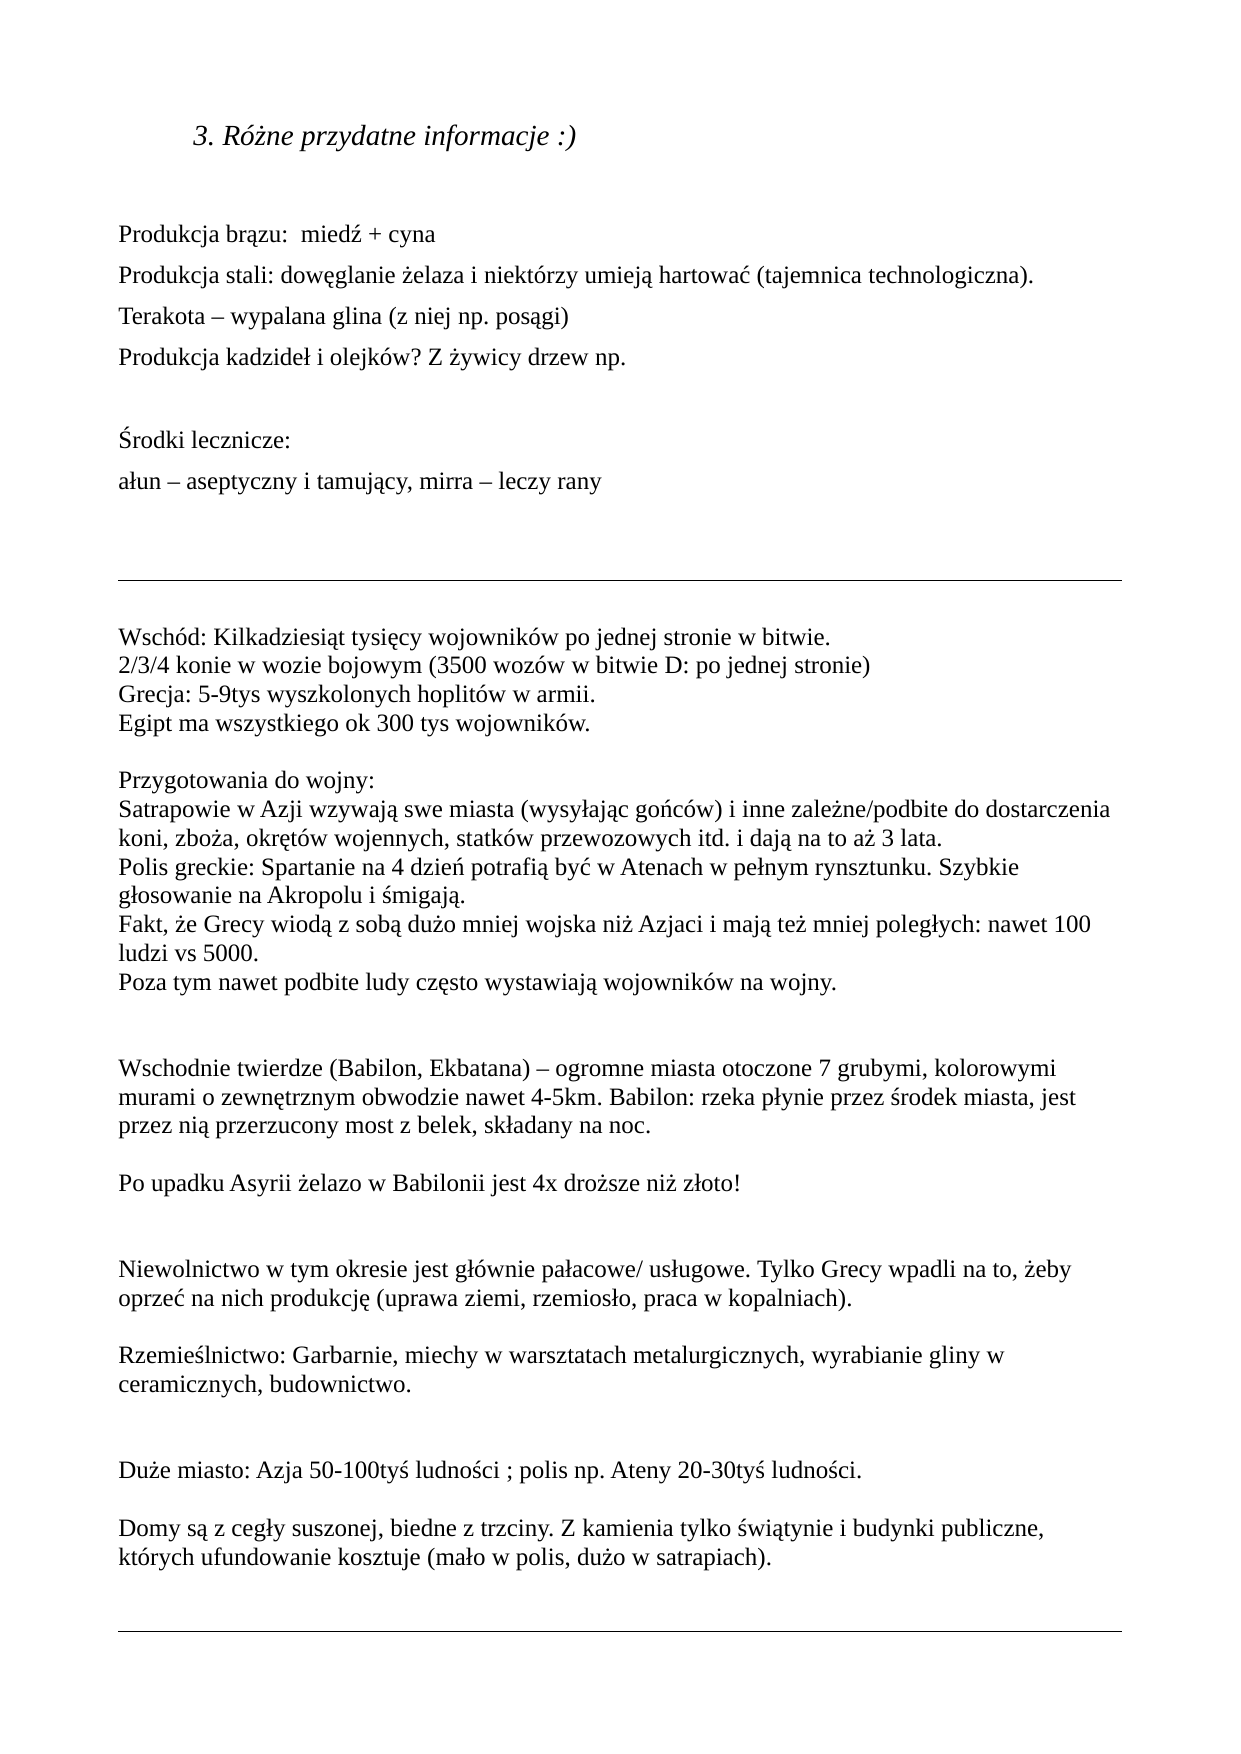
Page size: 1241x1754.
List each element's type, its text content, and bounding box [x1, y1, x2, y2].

text Produkcja stali: dowęglanie żelaza i niektórzy umieją hartować (tajemnica technologiczna). [118, 260, 1122, 289]
text Fakt, że Grecy wiodą z sobą dużo mniej wojska niż Azjaci i mają też mniej poległych: nawet 100 ludzi vs 5000. [118, 909, 1122, 967]
text Grecja: 5-9tys wyszkolonych hoplitów w armii. [118, 679, 1122, 708]
text Produkcja kadzideł i olejków? Z żywicy drzew np. [118, 342, 1122, 371]
list 3. Różne przydatne informacje :) [156, 118, 1122, 152]
text Terakota – wypalana glina (z niej np. posągi) [118, 301, 1122, 330]
text ałun – aseptyczny i tamujący, mirra – leczy rany [118, 466, 1122, 495]
text Domy są z cegły suszonej, biedne z trzciny. Z kamienia tylko świątynie i budynki publiczne, których ufundowanie kosztuje (mało w polis, dużo w satrapiach). [118, 1513, 1122, 1571]
text Wschodnie twierdze (Babilon, Ekbatana) – ogromne miasta otoczone 7 grubymi, kolorowymi murami o zewnętrznym obwodzie nawet 4-5km. Babilon: rzeka płynie przez środek miasta, jest przez nią przerzucony most z belek, składany na noc. [118, 1053, 1122, 1139]
text Poza tym nawet podbite ludy często wystawiają wojowników na wojny. [118, 967, 1122, 996]
text Przygotowania do wojny: [118, 766, 1122, 794]
text Niewolnictwo w tym okresie jest głównie pałacowe/ usługowe. Tylko Grecy wpadli na to, żeby oprzeć na nich produkcję (uprawa ziemi, rzemiosło, praca w kopalniach). [118, 1254, 1122, 1312]
text Duże miasto: Azja 50-100tyś ludności ; polis np. Ateny 20-30tyś ludności. [118, 1456, 1122, 1484]
text 2/3/4 konie w wozie bojowym (3500 wozów w bitwie D: po jednej stronie) [118, 651, 1122, 679]
text Rzemieślnictwo: Garbarnie, miechy w warsztatach metalurgicznych, wyrabianie gliny w ceramicznych, budownictwo. [118, 1341, 1122, 1398]
text Polis greckie: Spartanie na 4 dzień potrafią być w Atenach w pełnym rynsztunku. Szybkie głosowanie na Akropolu i śmigają. [118, 852, 1122, 909]
text Po upadku Asyrii żelazo w Babilonii jest 4x droższe niż złoto! [118, 1168, 1122, 1197]
text Satrapowie w Azji wzywają swe miasta (wysyłając gońców) i inne zależne/podbite do dostarczenia koni, zboża, okrętów wojennych, statków przewozowych itd. i dają na to aż 3 lata. [118, 794, 1122, 852]
text Produkcja brązu: miedź + cyna [118, 219, 1122, 247]
text Wschód: Kilkadziesiąt tysięcy wojowników po jednej stronie w bitwie. [118, 622, 1122, 651]
text Środki lecznicze: [118, 425, 1122, 454]
text Egipt ma wszystkiego ok 300 tys wojowników. [118, 708, 1122, 737]
